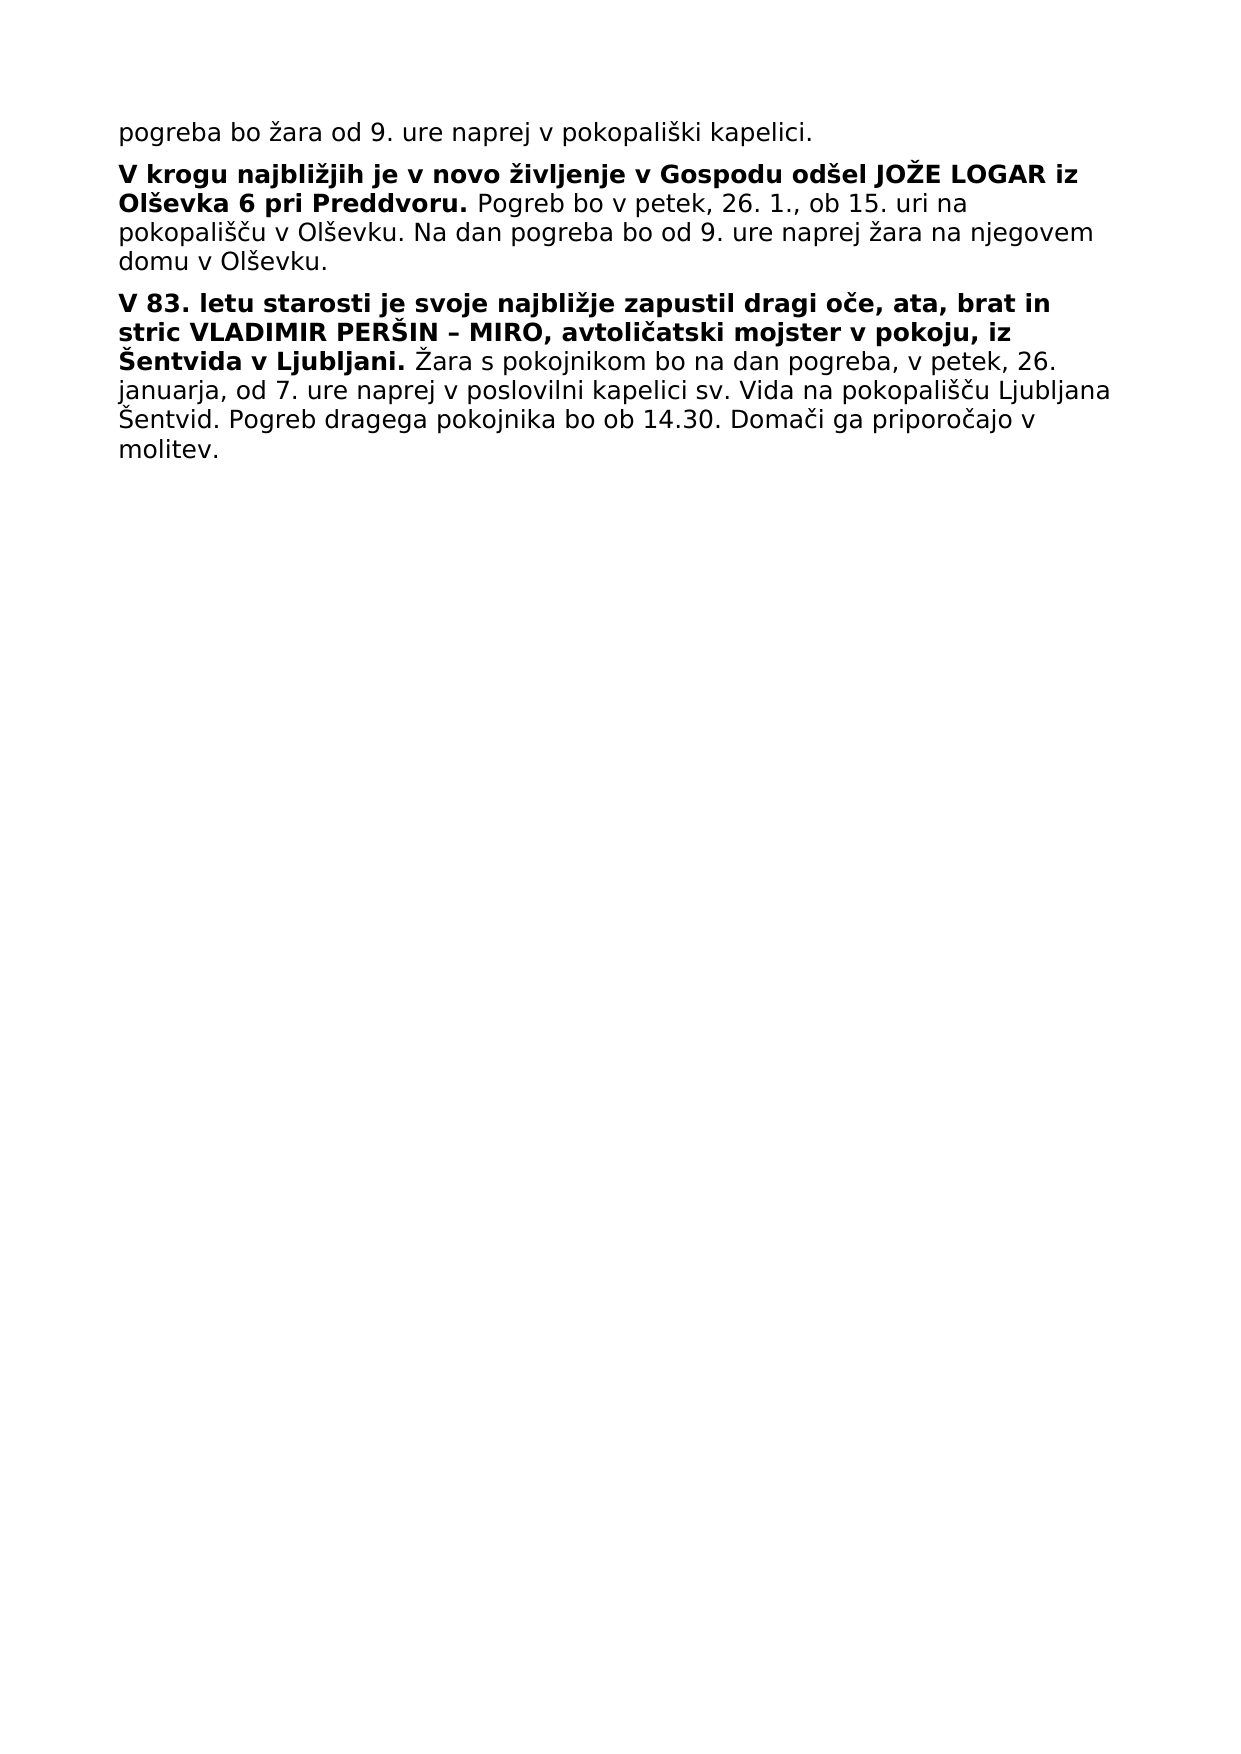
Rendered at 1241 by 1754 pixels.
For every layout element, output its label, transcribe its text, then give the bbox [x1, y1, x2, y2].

text pogreba bo žara od 9. ure naprej v pokopališki kapelici. [118, 118, 1122, 147]
text V 83. letu starosti je svoje najbližje zapustil dragi oče, ata, brat in stric VLADIMIR PERŠIN – MIRO, avtoličatski mojster v pokoju, iz Šentvida v Ljubljani. Žara s pokojnikom bo na dan pogreba, v petek, 26. januarja, od 7. ure naprej v poslovilni kapelici sv. Vida na pokopališču Ljubljana Šentvid. Pogreb dragega pokojnika bo ob 14.30. Domači ga priporočajo v molitev. [118, 289, 1122, 464]
text V krogu najbližjih je v novo življenje v Gospodu odšel JOŽE LOGAR iz Olševka 6 pri Preddvoru. Pogreb bo v petek, 26. 1., ob 15. uri na pokopališču v Olševku. Na dan pogreba bo od 9. ure naprej žara na njegovem domu v Olševku. [118, 160, 1122, 276]
